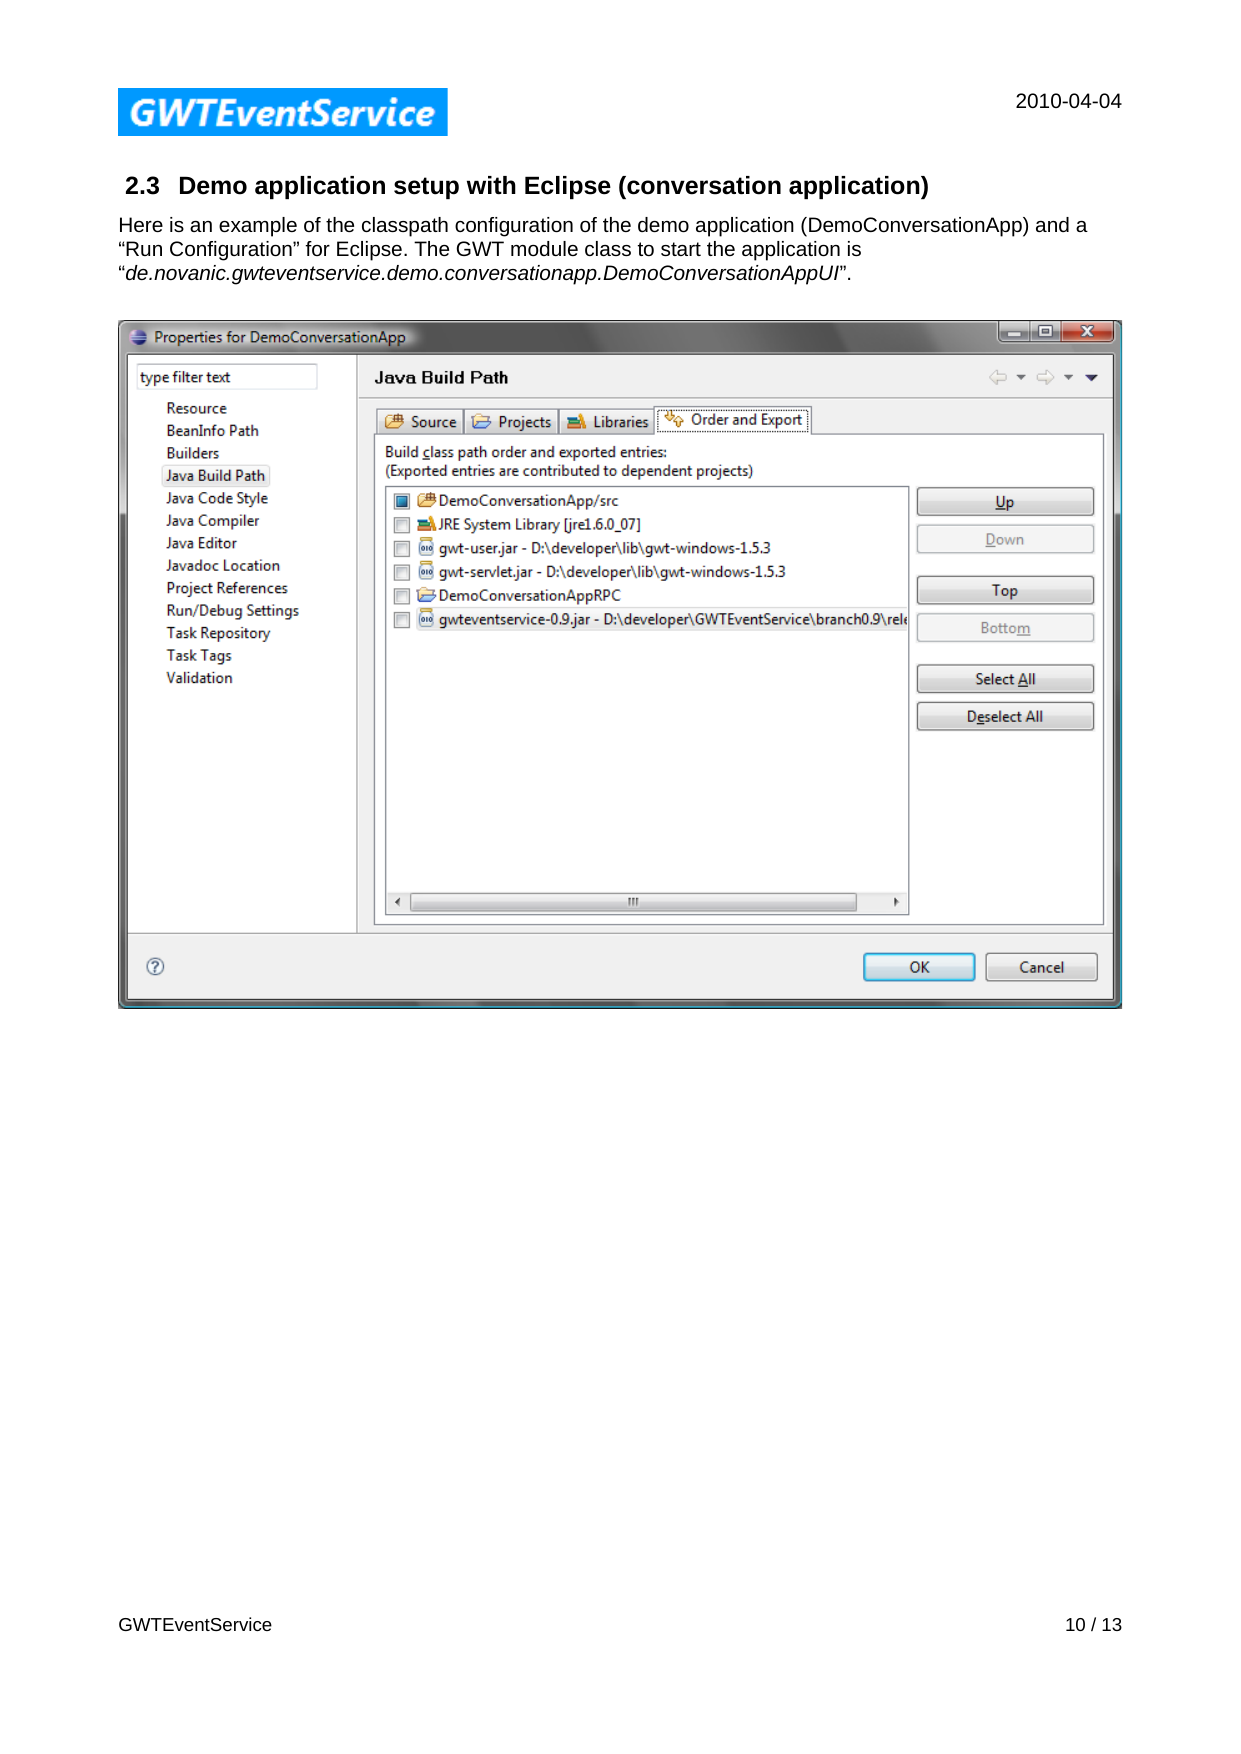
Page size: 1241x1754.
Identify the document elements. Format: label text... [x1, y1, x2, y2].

picture [118, 88, 448, 136]
subtitle Demo application setup with Eclipse (conversation application) [118, 171, 1122, 200]
text Here is an example of the classpath configuration of the demo application (DemoConversationApp) and a “Run Configuration” for Eclipse. The GWT module class to start the application is “de.novanic.gwteventservice.demo.conversationapp.DemoConversationAppUI”. [118, 212, 1122, 284]
picture [118, 320, 1123, 1009]
